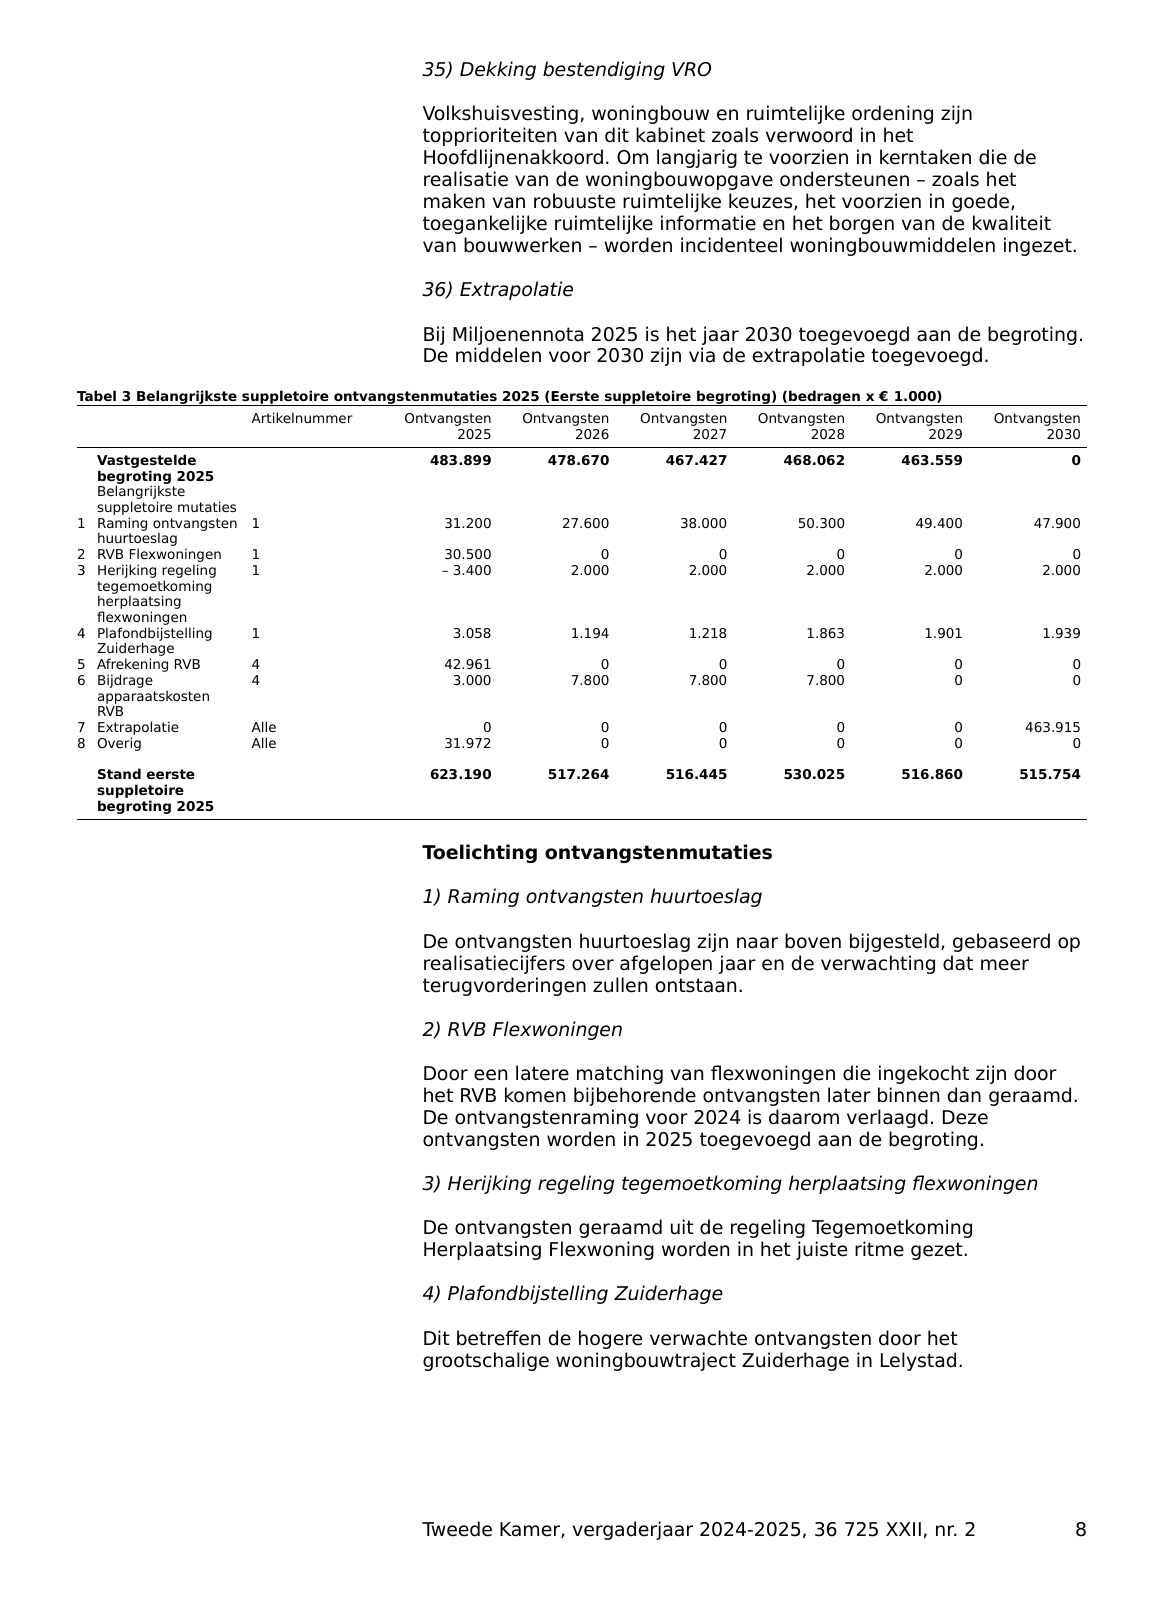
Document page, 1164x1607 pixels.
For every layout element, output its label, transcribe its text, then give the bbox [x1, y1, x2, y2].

subtitle 4) Plafondbijstelling Zuiderhage [422, 1283, 1087, 1305]
table_header Tabel 3 Belangrijkste suppletoire ontvangstenmutaties 2025 (Eerste suppletoire begroting) (bedragen x € 1.000) [77, 389, 1087, 405]
table_cell 0 [969, 736, 1087, 751]
table_cell 0 [851, 673, 969, 720]
table_cell Stand eerste suppletoire begroting 2025 [91, 767, 245, 819]
subtitle 36) Extrapolatie [422, 279, 1087, 301]
table_cell Ontvangsten 2029 [851, 406, 969, 447]
table_cell Ontvangsten 2030 [969, 406, 1087, 447]
table_cell [91, 406, 245, 447]
table_cell 5 [77, 657, 91, 673]
table_cell 0 [851, 657, 969, 673]
table_cell 0 [733, 657, 851, 673]
table_cell 483.899 [380, 448, 497, 484]
table_cell Ontvangsten 2027 [615, 406, 733, 447]
table_cell 47.900 [969, 516, 1087, 547]
table_cell [91, 751, 245, 767]
table_cell [969, 751, 1087, 767]
table_cell 3.000 [380, 673, 497, 720]
table_cell 30.500 [380, 547, 497, 563]
text Dit betreffen de hogere verwachte ontvangsten door het grootschalige woningbouwtraject Zuiderhage in Lelystad. [422, 1327, 1087, 1371]
table_cell [733, 751, 851, 767]
text Volkshuisvesting, woningbouw en ruimtelijke ordening zijn topprioriteiten van dit kabinet zoals verwoord in het Hoofdlijnenakkoord. Om langjarig te voorzien in kerntaken die de realisatie van de woningbouwopgave ondersteunen – zoals het maken van robuuste ruimtelijke keuzes, het voorzien in goede, toegankelijke ruimtelijke informatie en het borgen van de kwaliteit van bouwwerken – worden incidenteel woningbouwmiddelen ingezet. [422, 103, 1087, 257]
table_cell Belangrijkste suppletoire mutaties [91, 484, 245, 516]
table_cell Artikelnummer [245, 406, 379, 447]
table_cell 0 [969, 547, 1087, 563]
table_cell [245, 767, 379, 819]
table_cell [615, 751, 733, 767]
table_cell Herijking regeling tegemoetkoming herplaatsing flexwoningen [91, 563, 245, 626]
table_cell Vastgestelde begroting 2025 [91, 448, 245, 484]
table_cell 2.000 [851, 563, 969, 626]
table_cell 468.062 [733, 448, 851, 484]
table_cell [497, 484, 615, 516]
table_cell 0 [497, 720, 615, 736]
table_cell 7.800 [733, 673, 851, 720]
table_cell 623.190 [380, 767, 497, 819]
subtitle 1) Raming ontvangsten huurtoeslag [422, 886, 1087, 908]
table_cell 0 [615, 736, 733, 751]
table_cell 4 [245, 673, 379, 720]
table_cell 0 [851, 736, 969, 751]
table_cell Alle [245, 720, 379, 736]
table_cell 2.000 [497, 563, 615, 626]
table_cell 49.400 [851, 516, 969, 547]
table_cell 7.800 [497, 673, 615, 720]
table_cell 0 [497, 657, 615, 673]
table_cell 3 [77, 563, 91, 626]
table_cell 0 [615, 720, 733, 736]
table_cell 1.194 [497, 626, 615, 657]
table_cell Raming ontvangsten huurtoeslag [91, 516, 245, 547]
table_cell 0 [851, 547, 969, 563]
table_cell [77, 484, 91, 516]
table_cell [77, 751, 91, 767]
table_cell Bijdrage apparaatskosten RVB [91, 673, 245, 720]
table_cell 0 [733, 736, 851, 751]
table_cell [851, 484, 969, 516]
table_cell 516.445 [615, 767, 733, 819]
table_cell 42.961 [380, 657, 497, 673]
table_cell 517.264 [497, 767, 615, 819]
table_cell 467.427 [615, 448, 733, 484]
table_cell Overig [91, 736, 245, 751]
table_cell 3.058 [380, 626, 497, 657]
text De ontvangsten huurtoeslag zĳn naar boven bĳgesteld, gebaseerd op realisatiecĳfers over afgelopen jaar en de verwachting dat meer terugvorderingen zullen ontstaan. [422, 931, 1087, 997]
table_cell – 3.400 [380, 563, 497, 626]
table_cell [615, 484, 733, 516]
table_cell 2.000 [969, 563, 1087, 626]
subtitle 35) Dekking bestendiging VRO [422, 59, 1087, 81]
table_cell 1 [245, 547, 379, 563]
table_cell 8 [77, 736, 91, 751]
text De ontvangsten geraamd uit de regeling Tegemoetkoming Herplaatsing Flexwoning worden in het juiste ritme gezet. [422, 1217, 1087, 1261]
table_cell [733, 484, 851, 516]
table_cell Ontvangsten 2026 [497, 406, 615, 447]
text Bij Miljoenennota 2025 is het jaar 2030 toegevoegd aan de begroting. De middelen voor 2030 zijn via de extrapolatie toegevoegd. [422, 323, 1087, 367]
table_cell Ontvangsten 2028 [733, 406, 851, 447]
table_cell 515.754 [969, 767, 1087, 819]
table_cell 0 [733, 720, 851, 736]
table_cell [380, 751, 497, 767]
table_cell Plafondbijstelling Zuiderhage [91, 626, 245, 657]
table_cell 0 [615, 657, 733, 673]
table_cell 0 [497, 736, 615, 751]
table_cell [77, 767, 91, 819]
table_cell Alle [245, 736, 379, 751]
table_cell 50.300 [733, 516, 851, 547]
table_cell [380, 484, 497, 516]
table_cell 0 [380, 720, 497, 736]
table_cell [851, 751, 969, 767]
table_cell 2 [77, 547, 91, 563]
table_cell 0 [969, 673, 1087, 720]
table_cell 0 [851, 720, 969, 736]
table_cell 0 [615, 547, 733, 563]
table_cell 31.972 [380, 736, 497, 751]
table_cell 463.915 [969, 720, 1087, 736]
table_cell 27.600 [497, 516, 615, 547]
table_cell 0 [969, 657, 1087, 673]
table_cell Extrapolatie [91, 720, 245, 736]
table_cell 516.860 [851, 767, 969, 819]
table_cell 6 [77, 673, 91, 720]
table_cell [77, 448, 91, 484]
table_cell [969, 484, 1087, 516]
table_cell Afrekening RVB [91, 657, 245, 673]
table_cell 7 [77, 720, 91, 736]
subtitle Toelichting ontvangstenmutaties [422, 842, 1087, 864]
subtitle 2) RVB Flexwoningen [422, 1019, 1087, 1041]
table_cell 0 [497, 547, 615, 563]
table_cell 0 [733, 547, 851, 563]
table_cell 1.863 [733, 626, 851, 657]
table_cell RVB Flexwoningen [91, 547, 245, 563]
table_cell 1 [245, 563, 379, 626]
subtitle 3) Herijking regeling tegemoetkoming herplaatsing flexwoningen [422, 1173, 1087, 1195]
table_cell 1.218 [615, 626, 733, 657]
table_cell 1.939 [969, 626, 1087, 657]
text Door een latere matching van flexwoningen die ingekocht zĳn door het RVB komen bĳbehorende ontvangsten later binnen dan geraamd. De ontvangstenraming voor 2024 is daarom verlaagd. Deze ontvangsten worden in 2025 toegevoegd aan de begroting. [422, 1063, 1087, 1151]
table_cell [245, 484, 379, 516]
table_cell [245, 448, 379, 484]
table_cell 463.559 [851, 448, 969, 484]
table_cell 1.901 [851, 626, 969, 657]
table_cell 1 [245, 626, 379, 657]
table_cell 4 [245, 657, 379, 673]
table_cell 4 [77, 626, 91, 657]
table_cell 38.000 [615, 516, 733, 547]
table_cell Ontvangsten 2025 [380, 406, 497, 447]
table_cell [245, 751, 379, 767]
table_cell 2.000 [733, 563, 851, 626]
table_cell 31.200 [380, 516, 497, 547]
table_cell [77, 406, 91, 447]
table_cell 478.670 [497, 448, 615, 484]
table_cell 1 [77, 516, 91, 547]
table_cell 530.025 [733, 767, 851, 819]
table_cell 7.800 [615, 673, 733, 720]
table_cell 1 [245, 516, 379, 547]
table_cell 2.000 [615, 563, 733, 626]
table_cell 0 [969, 448, 1087, 484]
table_cell [497, 751, 615, 767]
